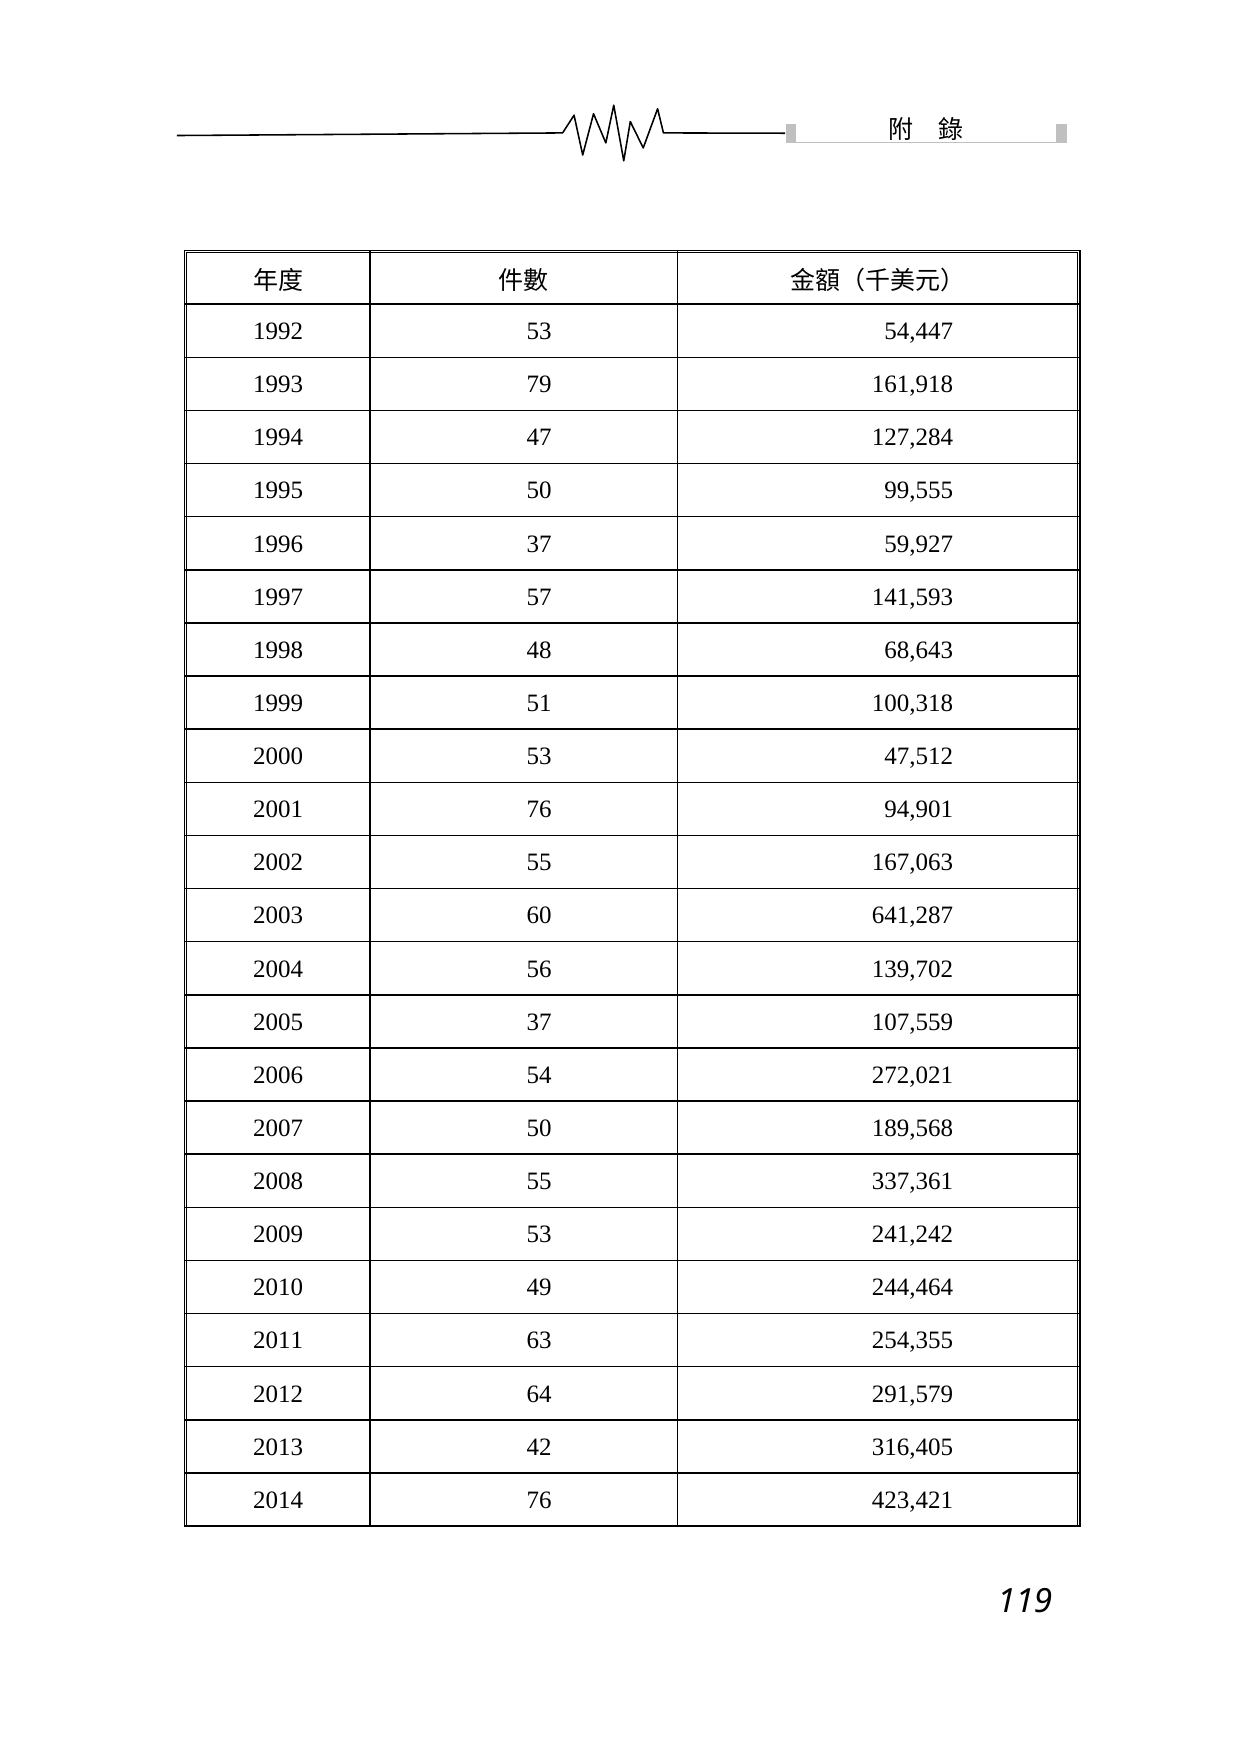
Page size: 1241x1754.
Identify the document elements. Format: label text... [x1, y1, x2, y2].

table_cell 50 [371, 1102, 677, 1153]
table_cell 2001 [187, 783, 369, 834]
table_cell 1997 [187, 571, 369, 622]
table_cell 2006 [187, 1049, 369, 1100]
table_cell 2012 [187, 1367, 369, 1419]
table_cell 1995 [187, 464, 369, 516]
table_cell 2000 [187, 730, 369, 781]
table_cell 57 [371, 571, 677, 622]
table_cell 1992 [187, 305, 369, 356]
table_cell 50 [371, 464, 677, 516]
table_cell 99,555 [678, 464, 1077, 516]
table_cell 291,579 [678, 1367, 1077, 1419]
table_cell 1996 [187, 517, 369, 569]
table_cell 76 [371, 1474, 677, 1525]
table_cell 54,447 [678, 305, 1077, 356]
table_cell 55 [371, 836, 677, 888]
table_cell 94,901 [678, 783, 1077, 834]
table_cell 64 [371, 1367, 677, 1419]
table_cell 51 [371, 677, 677, 728]
table_cell 241,242 [678, 1208, 1077, 1259]
table_cell 167,063 [678, 836, 1077, 888]
table_cell 47 [371, 411, 677, 463]
table_cell 127,284 [678, 411, 1077, 463]
table_cell 2008 [187, 1155, 369, 1206]
table_cell 337,361 [678, 1155, 1077, 1206]
table_cell 1999 [187, 677, 369, 728]
table_cell 55 [371, 1155, 677, 1206]
table_cell 2002 [187, 836, 369, 888]
table_cell 2013 [187, 1421, 369, 1472]
table_cell 272,021 [678, 1049, 1077, 1100]
table_cell 2004 [187, 942, 369, 994]
table_cell 60 [371, 889, 677, 941]
table_cell 59,927 [678, 517, 1077, 569]
table_cell 254,355 [678, 1314, 1077, 1366]
table_cell 68,643 [678, 624, 1077, 675]
table_cell 48 [371, 624, 677, 675]
table_cell 316,405 [678, 1421, 1077, 1472]
table_cell 2009 [187, 1208, 369, 1259]
table_cell 47,512 [678, 730, 1077, 781]
table_cell 423,421 [678, 1474, 1077, 1525]
table_cell 53 [371, 305, 677, 356]
table_cell 49 [371, 1261, 677, 1313]
table_cell 2011 [187, 1314, 369, 1366]
table_cell 37 [371, 996, 677, 1047]
table_cell 107,559 [678, 996, 1077, 1047]
table_cell 54 [371, 1049, 677, 1100]
table_cell 2010 [187, 1261, 369, 1313]
table_cell 42 [371, 1421, 677, 1472]
table_cell 1994 [187, 411, 369, 463]
table_cell 2003 [187, 889, 369, 941]
table_cell 37 [371, 517, 677, 569]
table_cell 56 [371, 942, 677, 994]
table_cell 641,287 [678, 889, 1077, 941]
table_cell 1998 [187, 624, 369, 675]
table_cell 53 [371, 730, 677, 781]
table_cell 244,464 [678, 1261, 1077, 1313]
table_cell 63 [371, 1314, 677, 1366]
table_cell 79 [371, 358, 677, 409]
table_cell 189,568 [678, 1102, 1077, 1153]
table_cell 161,918 [678, 358, 1077, 409]
table_header 金額（千美元） [678, 253, 1077, 303]
table_cell 100,318 [678, 677, 1077, 728]
table_cell 1993 [187, 358, 369, 409]
table_cell 2005 [187, 996, 369, 1047]
table_cell 76 [371, 783, 677, 834]
table_header 年度 [187, 253, 369, 303]
table_cell 2007 [187, 1102, 369, 1153]
table_cell 141,593 [678, 571, 1077, 622]
table_cell 53 [371, 1208, 677, 1259]
table_header 件數 [371, 253, 677, 303]
table_cell 139,702 [678, 942, 1077, 994]
table_cell 2014 [187, 1474, 369, 1525]
